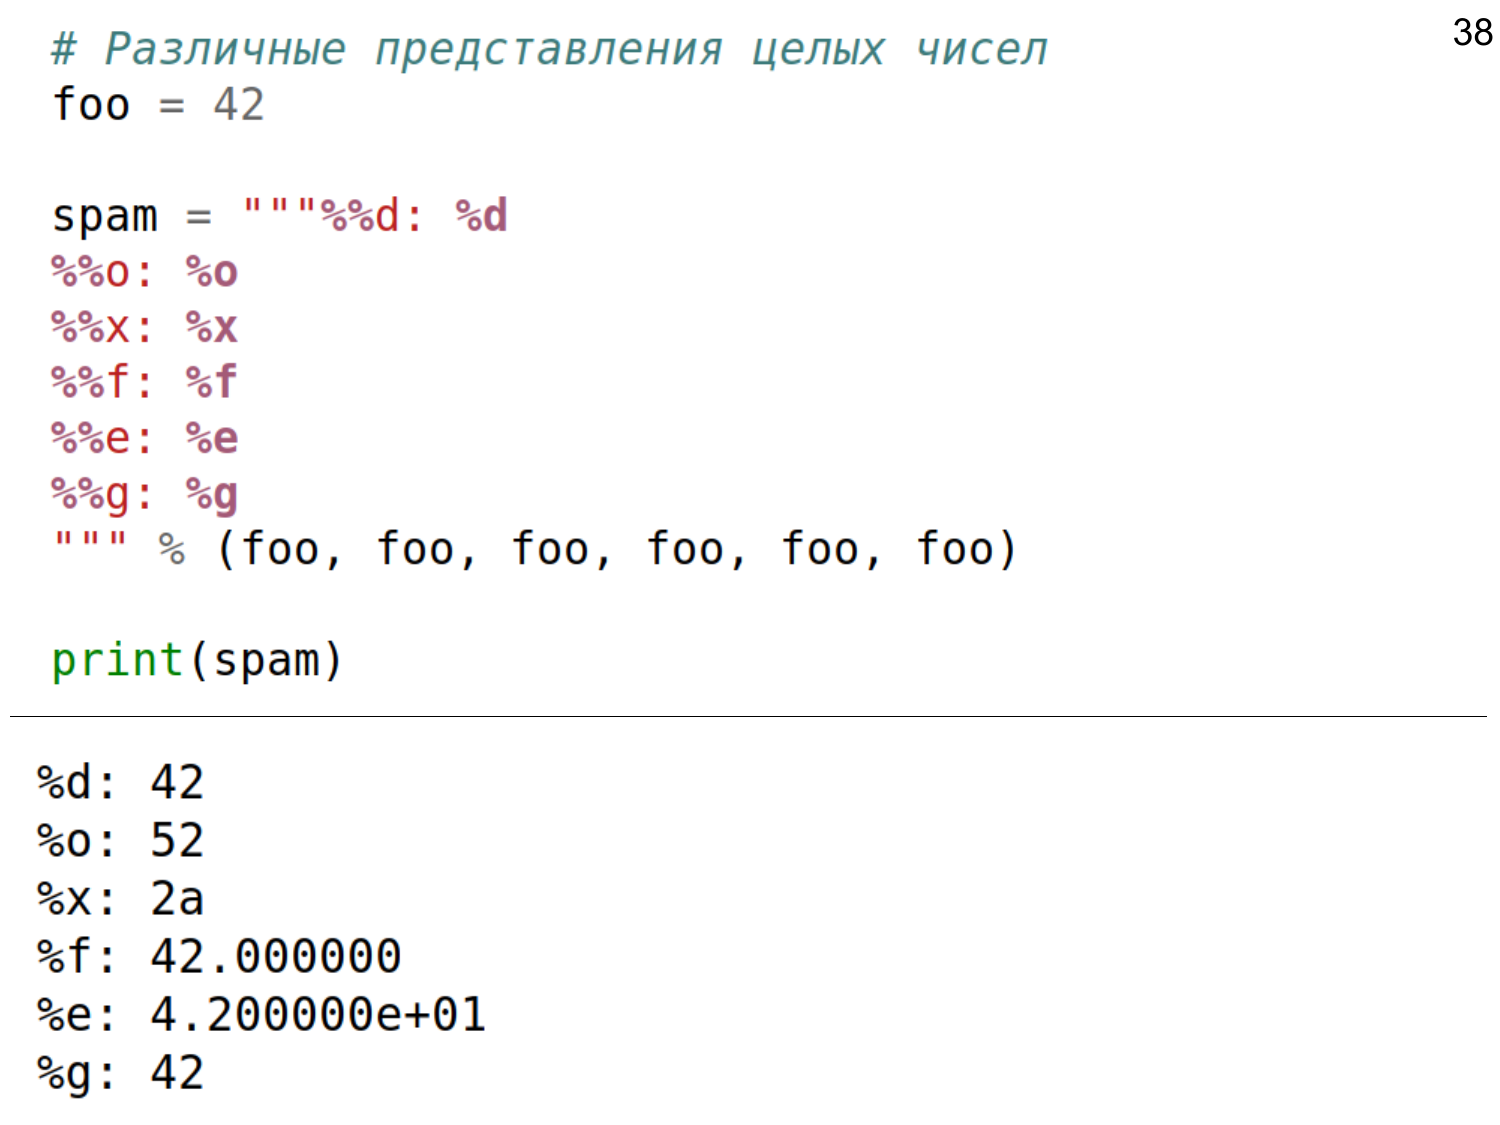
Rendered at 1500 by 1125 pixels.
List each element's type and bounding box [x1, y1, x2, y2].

picture [18, 750, 505, 1111]
picture [34, 15, 1070, 698]
